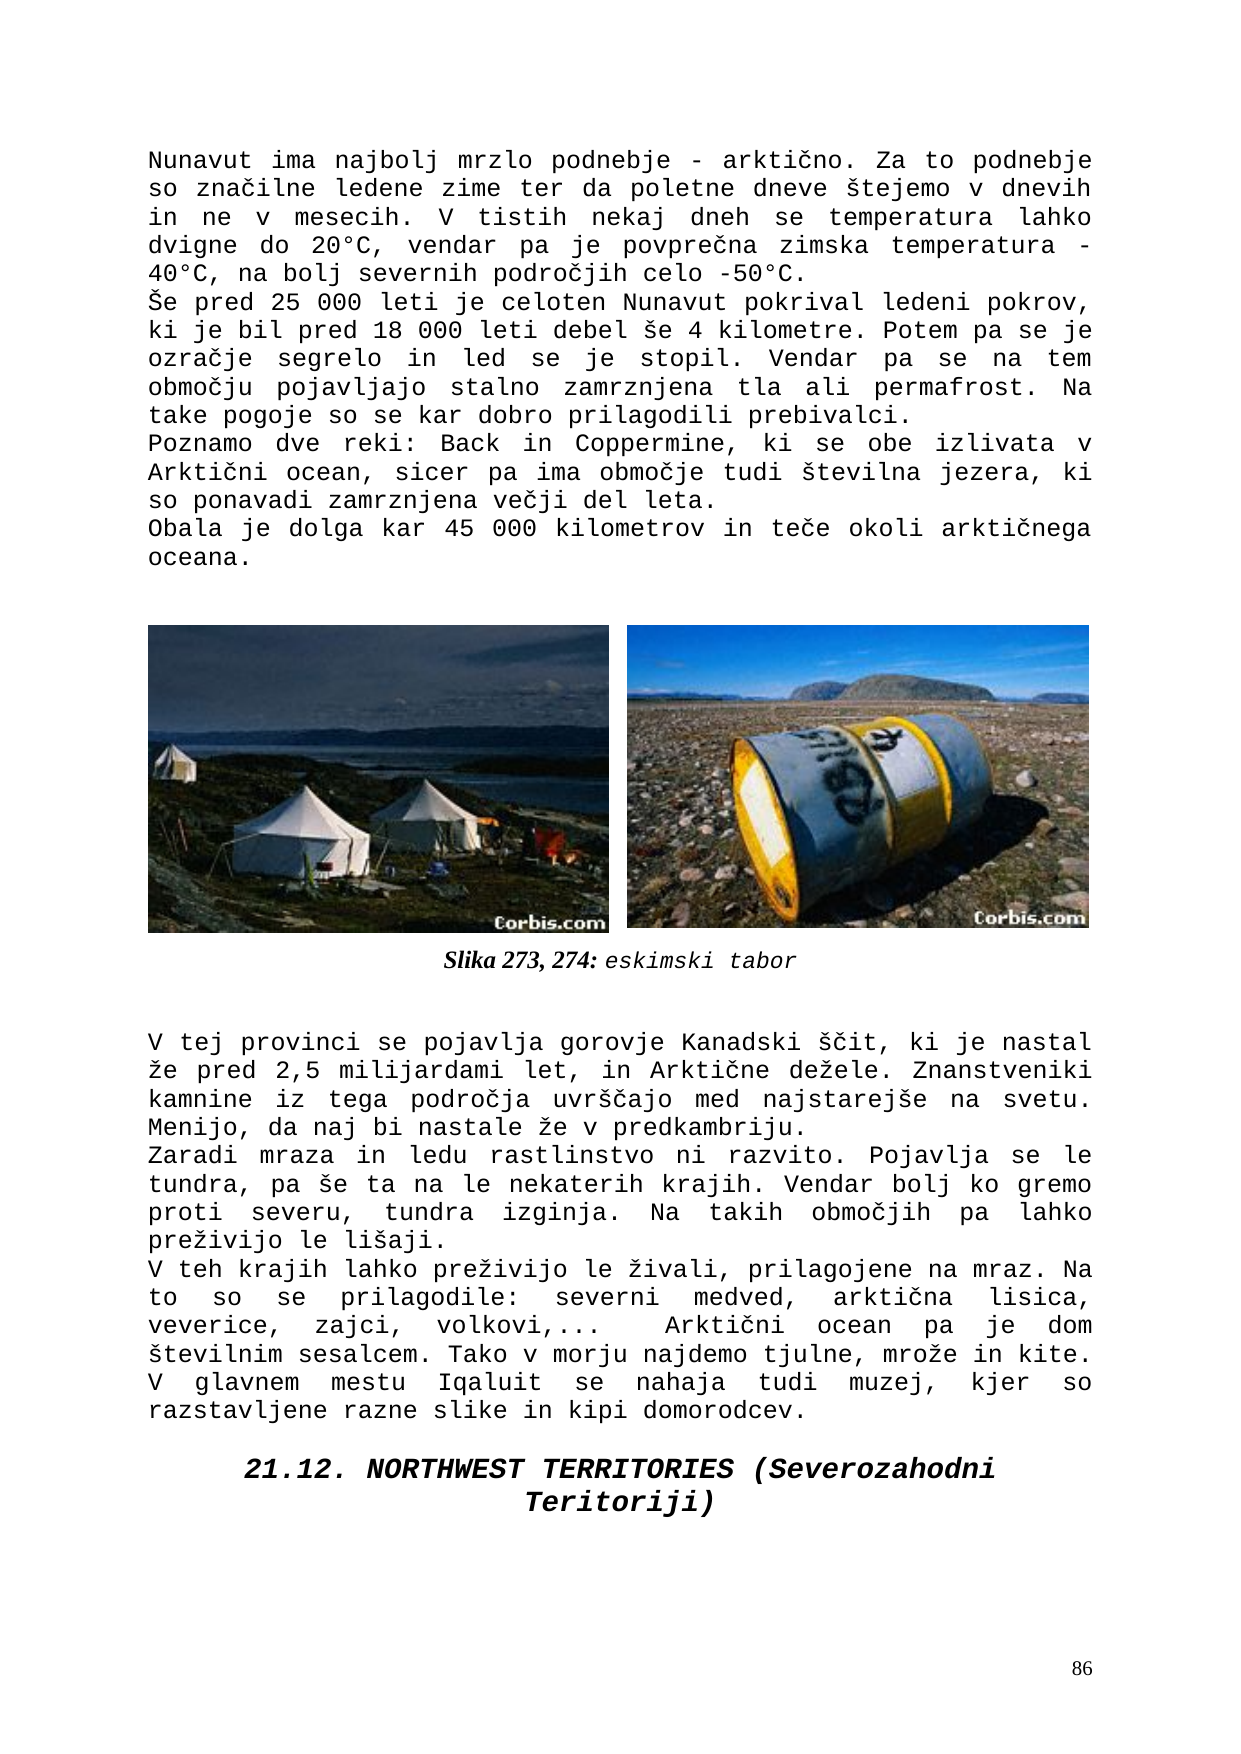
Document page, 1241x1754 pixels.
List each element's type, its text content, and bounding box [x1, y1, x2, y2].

text Obala je dolga kar 45 000 kilometrov in teče okoli arktičnega oceana. [148, 516, 1093, 573]
text Slika 273, 274: eskimski tabor [148, 933, 1093, 975]
text Poznamo dve reki: Back in Coppermine, ki se obe izlivata v Arktični ocean, sicer pa ima območje tudi številna jezera, ki so ponavadi zamrznjena večji del leta. [148, 431, 1093, 516]
text V teh krajih lahko preživijo le živali, prilagojene na mraz. Na to so se prilagodile: severni medved, arktična lisica, veverice, zajci, volkovi,... Arktični ocean pa je dom številnim sesalcem. Tako v morju najdemo tjulne, mrože in kite. [148, 1256, 1093, 1369]
text Nunavut ima najbolj mrzlo podnebje - arktično. Za to podnebje so značilne ledene zime ter da poletne dneve štejemo v dnevih in ne v mesecih. V tistih nekaj dneh se temperatura lahko dvigne do 20°C, vendar pa je povprečna zimska temperatura -40°C, na bolj severnih področjih celo -50°C. [148, 148, 1093, 289]
picture [148, 625, 609, 933]
text V tej provinci se pojavlja gorovje Kanadski ščit, ki je nastal že pred 2,5 milijardami let, in Arktične dežele. Znanstveniki kamnine iz tega področja uvrščajo med najstarejše na svetu. Menijo, da naj bi nastale že v predkambriju. [148, 1029, 1093, 1143]
text V glavnem mestu Iqaluit se nahaja tudi muzej, kjer so razstavljene razne slike in kipi domorodcev. [148, 1369, 1093, 1426]
text Zaradi mraza in ledu rastlinstvo ni razvito. Pojavlja se le tundra, pa še ta na le nekaterih krajih. Vendar bolj ko gremo proti severu, tundra izginja. Na takih območjih pa lahko preživijo le lišaji. [148, 1143, 1093, 1256]
picture [627, 625, 1089, 928]
subtitle 21.12. NORTHWEST TERRITORIES (Severozahodni Teritoriji) [148, 1454, 1093, 1521]
text Še pred 25 000 leti je celoten Nunavut pokrival ledeni pokrov, ki je bil pred 18 000 leti debel še 4 kilometre. Potem pa se je ozračje segrelo in led se je stopil. Vendar pa se na tem območju pojavljajo stalno zamrznjena tla ali permafrost. Na take pogoje so se kar dobro prilagodili prebivalci. [148, 289, 1093, 431]
